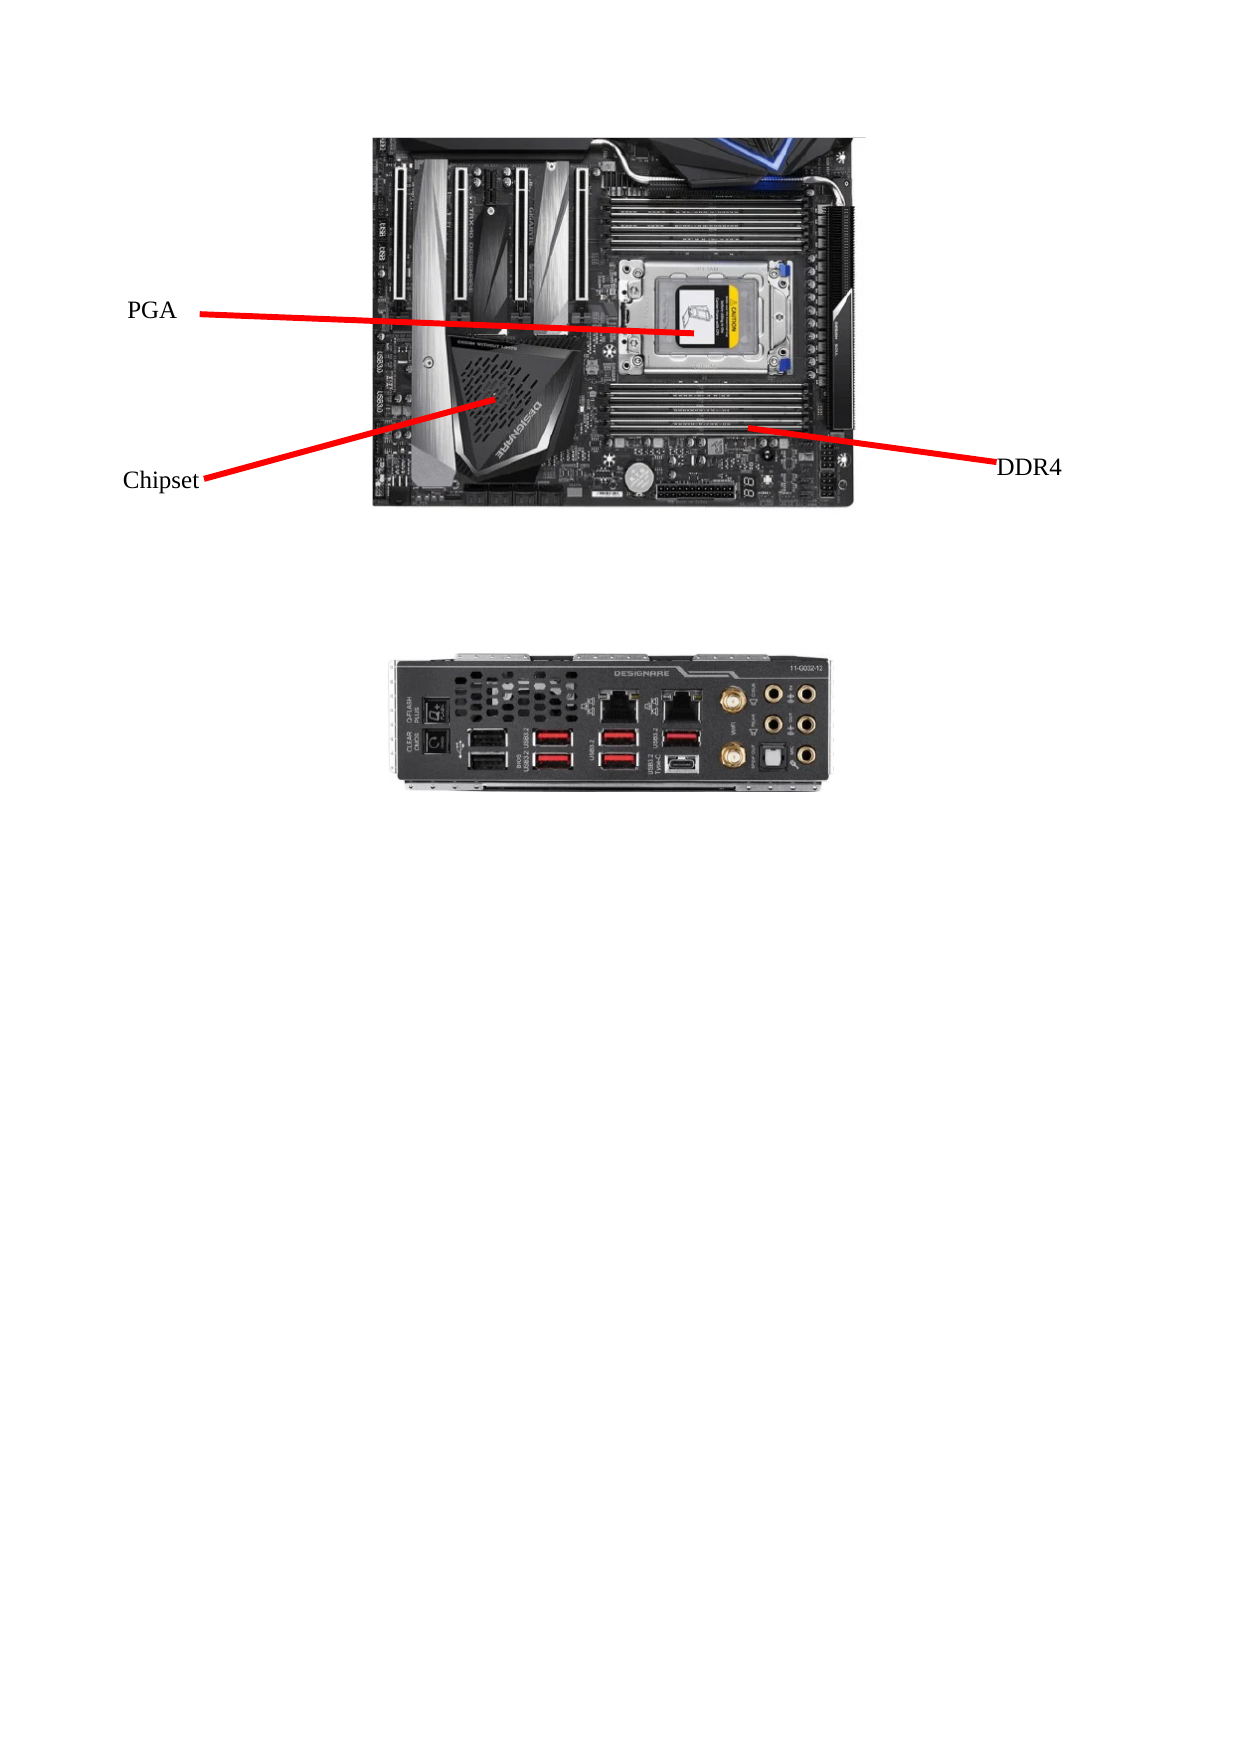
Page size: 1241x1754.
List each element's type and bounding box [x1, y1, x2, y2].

picture [372, 136, 866, 514]
picture [387, 653, 834, 792]
